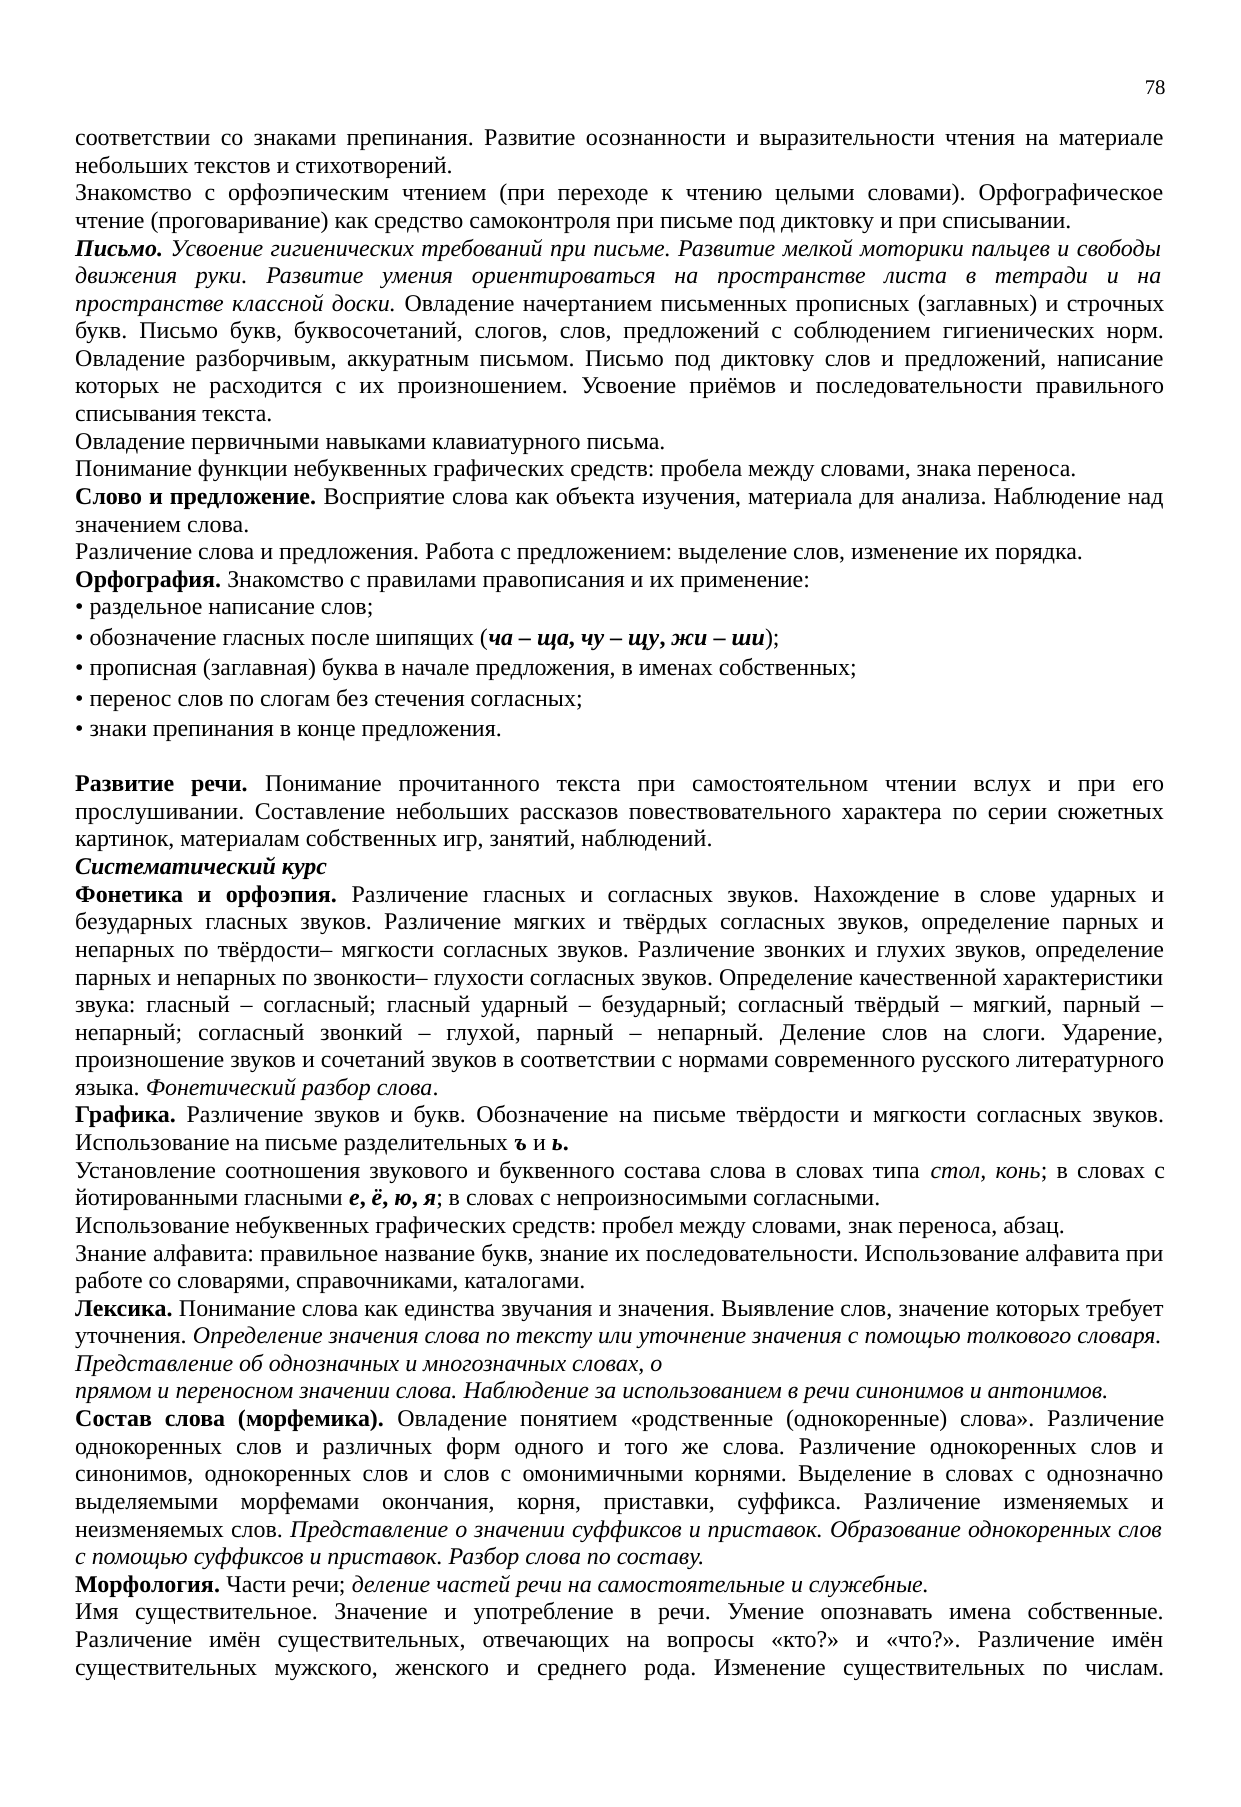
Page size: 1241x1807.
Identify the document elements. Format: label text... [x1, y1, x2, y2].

text • раздельное написание слов; [75, 592, 1165, 620]
text Знание алфавита: правильное название букв, знание их последовательности. Использование алфавита при работе со словарями, справочниками, каталогами. [75, 1238, 1165, 1294]
text Различение слова и предложения. Работа с предложением: выделение слов, изменение их порядка. [75, 537, 1165, 565]
text Письмо. Усвоение гигиенических требований при письме. Развитие мелкой моторики пальцев и свободы движения руки. Развитие умения ориентироваться на пространстве листа в тетради и на пространстве классной доски. Овладение начертанием письменных прописных (заглавных) и строчных букв. Письмо букв, буквосочетаний, слогов, слов, предложений с соблюдением гигиенических норм. Овладение разборчивым, аккуратным письмом. Письмо под диктовку слов и предложений, написание которых не расходится с их произношением. Усвоение приёмов и последовательности правильного списывания текста. [75, 233, 1165, 427]
text Орфография. Знакомство с правилами правописания и их применение: [75, 565, 1165, 592]
text Слово и предложение. Восприятие слова как объекта изучения, материала для анализа. Наблюдение над значением слова. [75, 482, 1165, 537]
text • знаки препинания в конце предложения. [75, 714, 1165, 742]
text Состав слова (морфемика). Овладение понятием «родственные (однокоренные) слова». Различение однокоренных слов и различных форм одного и того же слова. Различение однокоренных слов и синонимов, однокоренных слов и слов с омонимичными корнями. Выделение в словах с однозначно выделяемыми морфемами окончания, корня, приставки, суффикса. Различение изменяемых и неизменяемых слов. Представление о значении суффиксов и приставок. Образование однокоренных слов с помощью суффиксов и приставок. Разбор слова по составу. [75, 1404, 1165, 1570]
text Систематический курс [75, 852, 1165, 880]
text Овладение первичными навыками клавиатурного письма. [75, 427, 1165, 454]
text Использование небуквенных графических средств: пробел между словами, знак переноса, абзац. [75, 1211, 1165, 1238]
text • прописная (заглавная) буква в начале предложения, в именах собственных; [75, 653, 1165, 681]
text • обозначение гласных после шипящих (ча – ща, чу – щу, жи – ши); [75, 623, 1165, 650]
text Понимание функции небуквенных графических средств: пробела между словами, знака переноса. [75, 454, 1165, 482]
text Развитие речи. Понимание прочитанного текста при самостоятельном чтении вслух и при его прослушивании. Составление небольших рассказов повествовательного характера по серии сюжетных картинок, материалам собственных игр, занятий, наблюдений. [75, 769, 1165, 852]
text прямом и переносном значении слова. Наблюдение за использованием в речи синонимов и антонимов. [75, 1377, 1165, 1404]
text Морфология. Части речи; деление частей речи на самостоятельные и служебные. [75, 1570, 1165, 1597]
text • перенос слов по слогам без стечения согласных; [75, 684, 1165, 711]
text Знакомство с орфоэпическим чтением (при переходе к чтению целыми словами). Орфографическое чтение (проговаривание) как средство самоконтроля при письме под диктовку и при списывании. [75, 178, 1165, 233]
text Имя существительное. Значение и употребление в речи. Умение опознавать имена собственные. Различение имён существительных, отвечающих на вопросы «кто?» и «что?». Различение имён существительных мужского, женского и среднего рода. Изменение существительных по числам. [75, 1597, 1165, 1680]
text Лексика. Понимание слова как единства звучания и значения. Выявление слов, значение которых требует уточнения. Определение значения слова по тексту или уточнение значения с помощью толкового словаря. Представление об однозначных и многозначных словах, о [75, 1294, 1165, 1377]
text Установление соотношения звукового и буквенного состава слова в словах типа стол, конь; в словах с йотированными гласными е, ё, ю, я; в словах с непроизносимыми согласными. [75, 1156, 1165, 1211]
text Фонетика и орфоэпия. Различение гласных и согласных звуков. Нахождение в слове ударных и безударных гласных звуков. Различение мягких и твёрдых согласных звуков, определение парных и непарных по твёрдости– мягкости согласных звуков. Различение звонких и глухих звуков, определение парных и непарных по звонкости– глухости согласных звуков. Определение качественной характеристики звука: гласный – согласный; гласный ударный – безударный; согласный твёрдый – мягкий, парный – непарный; согласный звонкий – глухой, парный – непарный. Деление слов на слоги. Ударение, произношение звуков и сочетаний звуков в соответствии с нормами современного русского литературного языка. Фонетический разбор слова. [75, 880, 1165, 1101]
text Графика. Различение звуков и букв. Обозначение на письме твёрдости и мягкости согласных звуков. Использование на письме разделительных ъ и ь. [75, 1101, 1165, 1156]
text соответствии со знаками препинания. Развитие осознанности и выразительности чтения на материале небольших текстов и стихотворений. [75, 123, 1165, 178]
